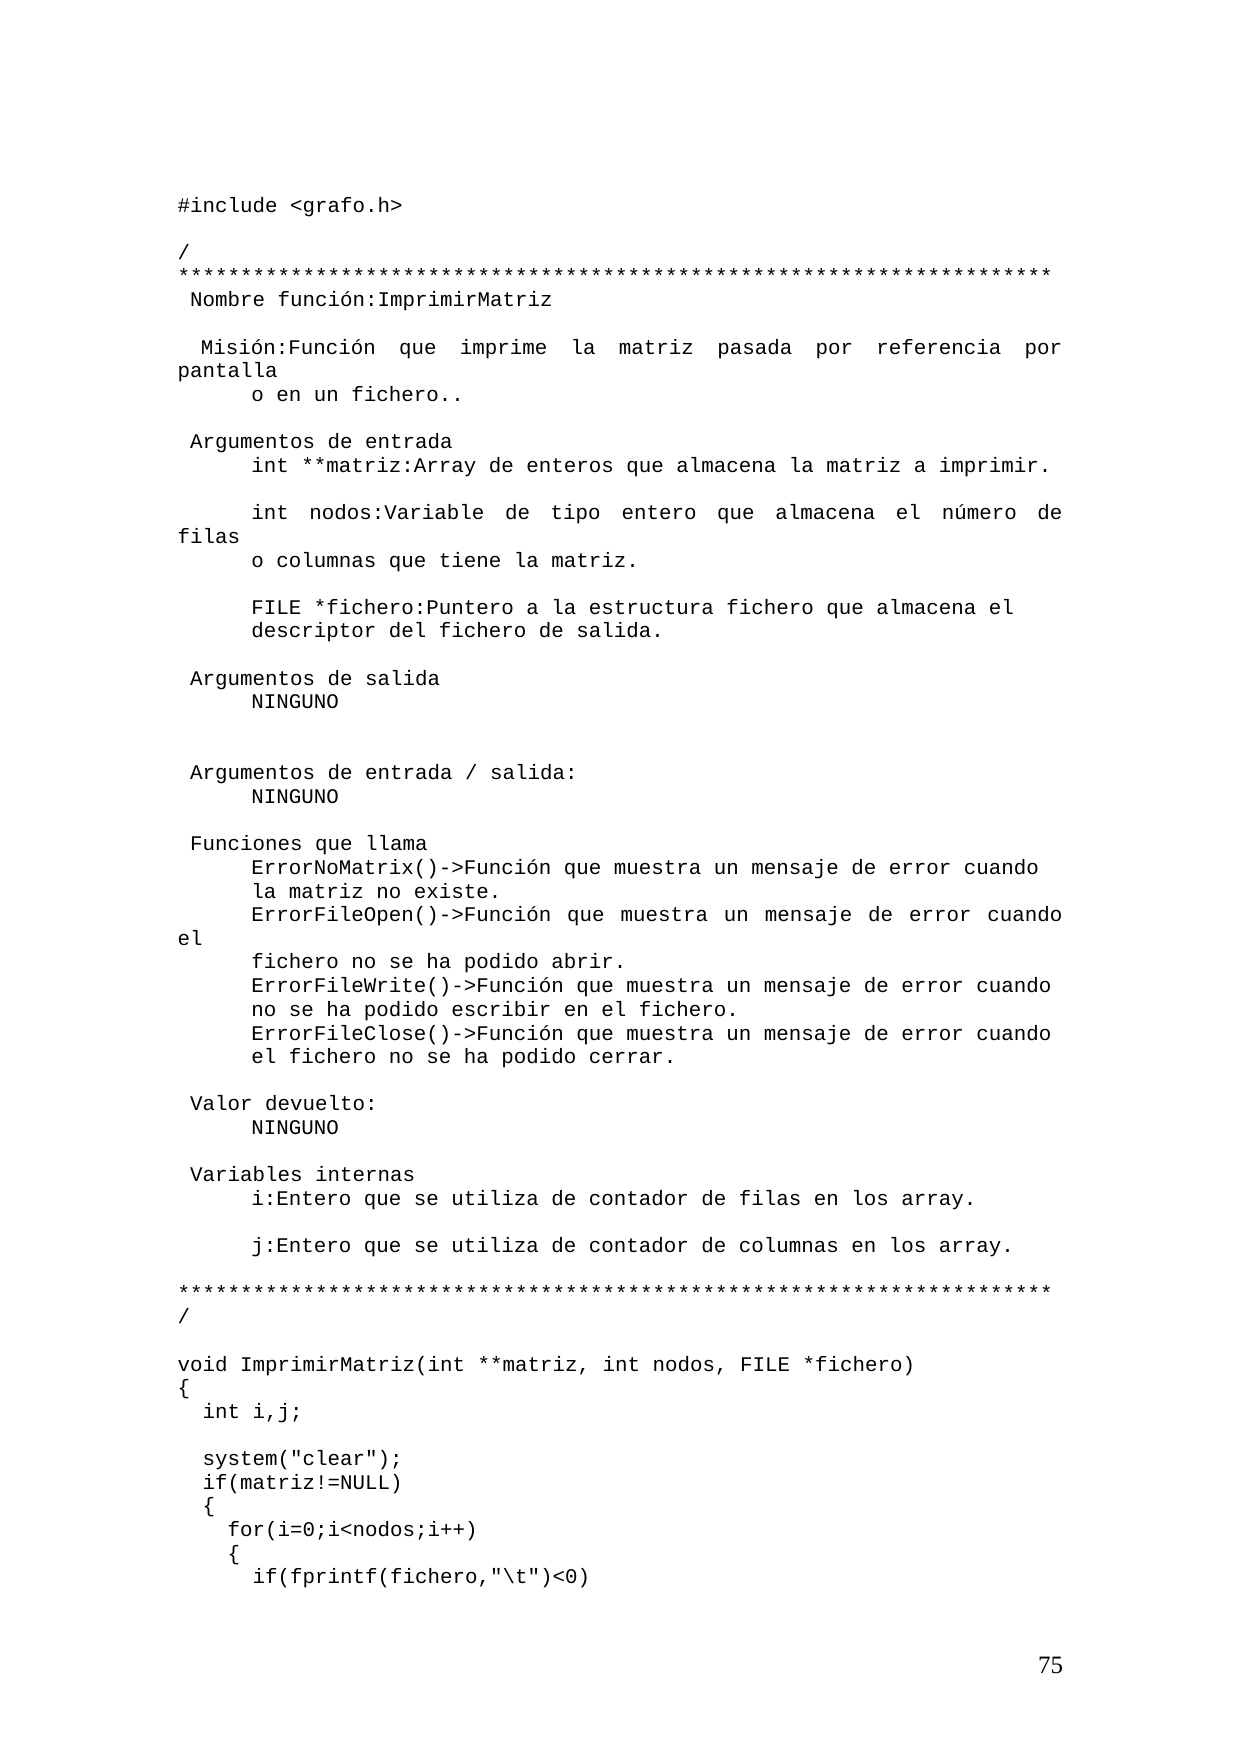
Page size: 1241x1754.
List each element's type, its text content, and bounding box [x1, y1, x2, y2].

text Argumentos de entrada [177, 431, 1063, 455]
text { [177, 1377, 1063, 1401]
text j:Entero que se utiliza de contador de columnas en los array. [177, 1235, 1063, 1259]
text #include <grafo.h> [177, 195, 1063, 218]
text Nombre función:ImprimirMatriz [177, 289, 1063, 313]
text el fichero no se ha podido cerrar. [177, 1046, 1063, 1070]
text { [177, 1543, 1063, 1566]
text la matriz no existe. [177, 881, 1063, 904]
text { [177, 1495, 1063, 1519]
text NINGUNO [177, 786, 1063, 810]
text no se ha podido escribir en el fichero. [177, 999, 1063, 1022]
text Funciones que llama [177, 833, 1063, 857]
text i:Entero que se utiliza de contador de filas en los array. [177, 1188, 1063, 1212]
text Argumentos de entrada / salida: [177, 762, 1063, 786]
text NINGUNO [177, 691, 1063, 715]
text if(matriz!=NULL) [177, 1472, 1063, 1495]
text int **matriz:Array de enteros que almacena la matriz a imprimir. [177, 455, 1063, 479]
text if(fprintf(fichero,"\t")<0) [177, 1566, 1063, 1590]
text ErrorFileOpen()->Función que muestra un mensaje de error cuando el [177, 904, 1063, 952]
text void ImprimirMatriz(int **matriz, int nodos, FILE *fichero) [177, 1353, 1063, 1377]
text ErrorFileWrite()->Función que muestra un mensaje de error cuando [177, 975, 1063, 999]
text Variables internas [177, 1164, 1063, 1188]
text FILE *fichero:Puntero a la estructura fichero que almacena el [177, 597, 1063, 621]
text o columnas que tiene la matriz. [177, 549, 1063, 573]
text int nodos:Variable de tipo entero que almacena el número de filas [177, 502, 1063, 549]
text **********************************************************************/ [177, 1283, 1063, 1330]
text ErrorFileClose()->Función que muestra un mensaje de error cuando [177, 1022, 1063, 1046]
text o en un fichero.. [177, 384, 1063, 408]
text descriptor del fichero de salida. [177, 621, 1063, 644]
text Misión:Función que imprime la matriz pasada por referencia por pantalla [177, 337, 1063, 384]
text ErrorNoMatrix()->Función que muestra un mensaje de error cuando [177, 857, 1063, 881]
text for(i=0;i<nodos;i++) [177, 1519, 1063, 1543]
text int i,j; [177, 1401, 1063, 1424]
text system("clear"); [177, 1448, 1063, 1472]
text fichero no se ha podido abrir. [177, 952, 1063, 975]
text Valor devuelto: [177, 1093, 1063, 1117]
text NINGUNO [177, 1117, 1063, 1141]
text /********************************************************************** [177, 242, 1063, 289]
text Argumentos de salida [177, 668, 1063, 691]
